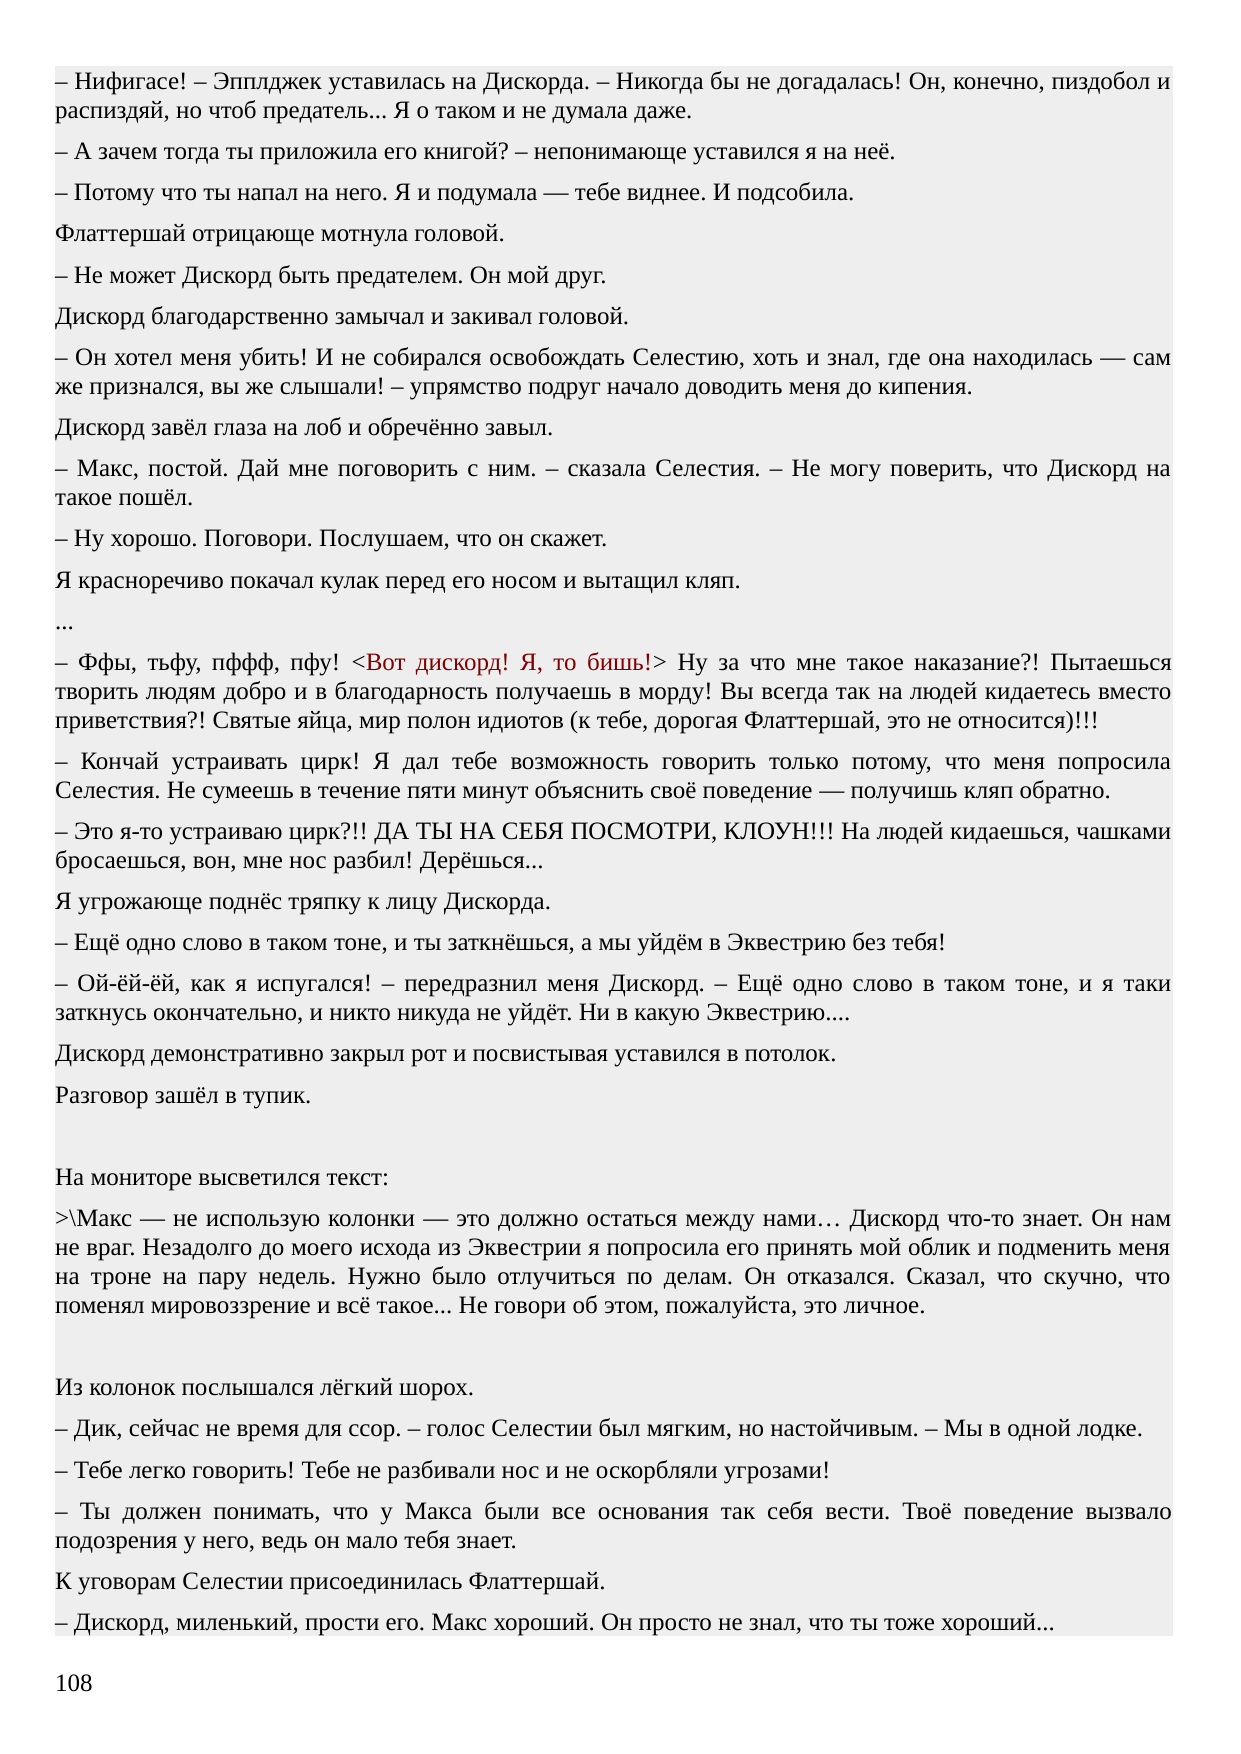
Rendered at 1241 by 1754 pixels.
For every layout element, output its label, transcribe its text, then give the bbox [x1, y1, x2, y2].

text – Не может Дискорд быть предателем. Он мой друг. [55, 260, 1173, 288]
text На мониторе высветился текст: [55, 1162, 1173, 1191]
text – А зачем тогда ты приложила его книгой? – непонимающе уставился я на неё. [55, 136, 1173, 165]
text Разговор зашёл в тупик. [55, 1080, 1173, 1108]
text – Он хотел меня убить! И не собирался освобождать Селестию, хоть и знал, где она находилась — сам же признался, вы же слышали! – упрямство подруг начало доводить меня до кипения. [55, 342, 1173, 400]
text – Тебе легко говорить! Тебе не разбивали нос и не оскорбляли угрозами! [55, 1455, 1173, 1483]
text К уговорам Селестии присоединилась Флаттершай. [55, 1566, 1173, 1595]
text – Дик, сейчас не время для ссор. – голос Селестии был мягким, но настойчивым. – Мы в одной лодке. [55, 1413, 1173, 1442]
text – Ой-ёй-ёй, как я испугался! – передразнил меня Дискорд. – Ещё одно слово в таком тоне, и я таки заткнусь окончательно, и никто никуда не уйдёт. Ни в какую Эквестрию.... [55, 968, 1173, 1026]
text – Макс, постой. Дай мне поговорить с ним. – сказала Селестия. – Не могу поверить, что Дискорд на такое пошёл. [55, 453, 1173, 511]
text – Ты должен понимать, что у Макса были все основания так себя вести. Твоё поведение вызвало подозрения у него, ведь он мало тебя знает. [55, 1496, 1173, 1553]
text Флаттершай отрицающе мотнула головой. [55, 218, 1173, 247]
text – Нифигасе! – Эпплджек уставилась на Дискорда. – Никогда бы не догадалась! Он, конечно, пиздобол и распиздяй, но чтоб предатель... Я о таком и не думала даже. [55, 66, 1173, 123]
text – Ещё одно слово в таком тоне, и ты заткнёшься, а мы уйдём в Эквестрию без тебя! [55, 927, 1173, 956]
text Я угрожающе поднёс тряпку к лицу Дискорда. [55, 886, 1173, 915]
text Дискорд демонстративно закрыл рот и посвистывая уставился в потолок. [55, 1038, 1173, 1067]
text – Ну хорошо. Поговори. Послушаем, что он скажет. [55, 523, 1173, 552]
text ... [55, 606, 1173, 635]
text >\Макс — не использую колонки — это должно остаться между нами… Дискорд что-то знает. Он нам не враг. Незадолго до моего исхода из Эквестрии я попросила его принять мой облик и подменить меня на троне на пару недель. Нужно было отлучиться по делам. Он отказался. Сказал, что скучно, что поменял мировоззрение и всё такое... Не говори об этом, пожалуйста, это личное. [55, 1203, 1173, 1318]
text – Это я-то устраиваю цирк?!! ДА ТЫ НА СЕБЯ ПОСМОТРИ, КЛОУН!!! На людей кидаешься, чашками бросаешься, вон, мне нос разбил! Дерёшься... [55, 816, 1173, 873]
text – Ффы, тьфу, пффф, пфу! <Вот дискорд! Я, то бишь!> Ну за что мне такое наказание?! Пытаешься творить людям добро и в благодарность получаешь в морду! Вы всегда так на людей кидаетесь вместо приветствия?! Святые яйца, мир полон идиотов (к тебе, дорогая Флаттершай, это не относится)!!! [55, 647, 1173, 733]
text – Кончай устраивать цирк! Я дал тебе возможность говорить только потому, что меня попросила Селестия. Не сумеешь в течение пяти минут объяснить своё поведение — получишь кляп обратно. [55, 746, 1173, 803]
text – Дискорд, миленький, прости его. Макс хороший. Он просто не знал, что ты тоже хороший... [55, 1607, 1173, 1636]
text Дискорд благодарственно замычал и закивал головой. [55, 301, 1173, 330]
text Дискорд завёл глаза на лоб и обречённо завыл. [55, 412, 1173, 441]
text – Потому что ты напал на него. Я и подумала — тебе виднее. И подсобила. [55, 177, 1173, 206]
text Я красноречиво покачал кулак перед его носом и вытащил кляп. [55, 565, 1173, 593]
text Из колонок послышался лёгкий шорох. [55, 1372, 1173, 1401]
